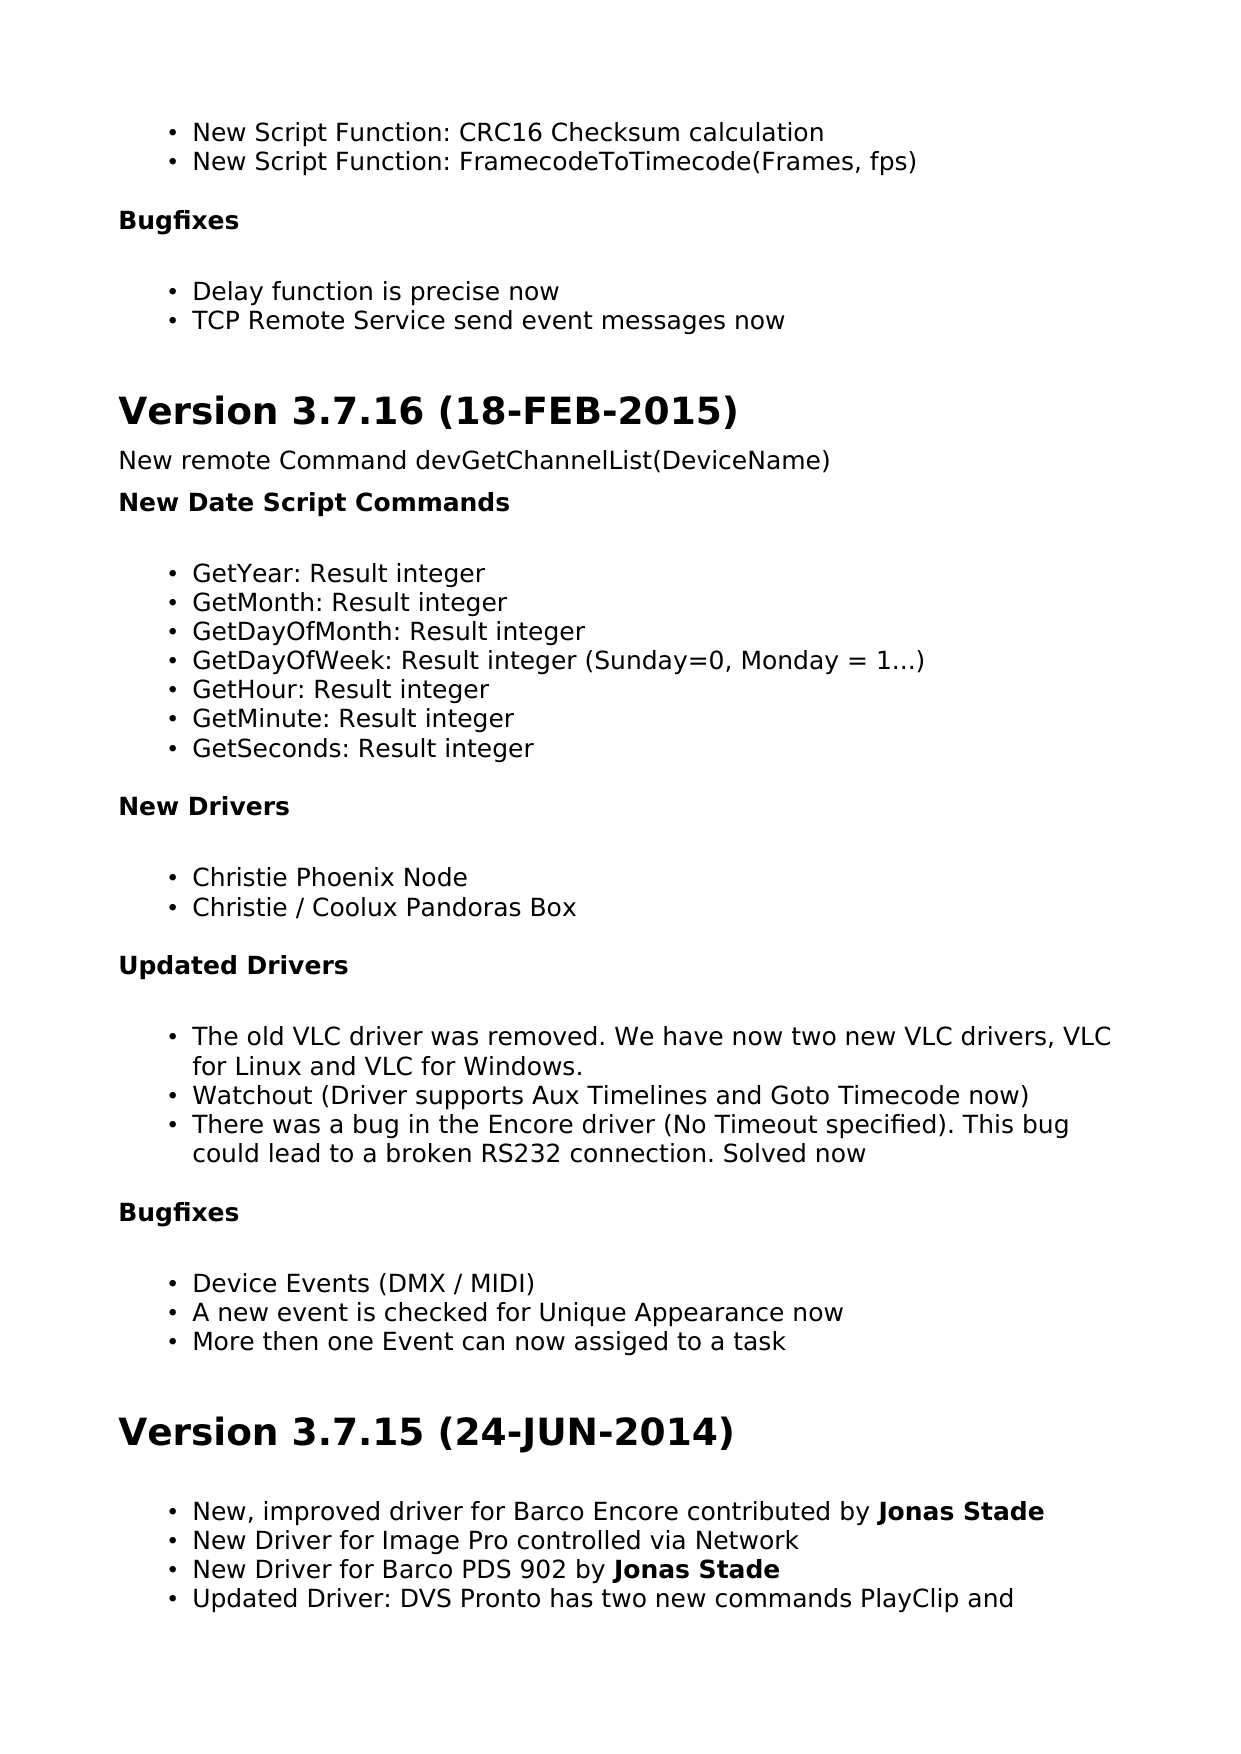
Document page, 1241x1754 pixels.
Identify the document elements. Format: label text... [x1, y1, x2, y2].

list Christie Phoenix Node [177, 864, 1122, 893]
list GetMonth: Result integer [177, 588, 1122, 617]
list Delay function is precise now [177, 277, 1122, 306]
list Updated Driver: DVS Pronto has two new commands PlayClip and [177, 1584, 1122, 1613]
list GetYear: Result integer [177, 559, 1122, 588]
list New, improved driver for Barco Encore contributed by Jonas Stade [177, 1497, 1122, 1526]
subtitle Version 3.7.16 (18-FEB-2015) [118, 390, 1122, 433]
list New Script Function: CRC16 Checksum calculation [177, 118, 1122, 147]
list GetHour: Result integer [177, 676, 1122, 705]
list GetDayOfWeek: Result integer (Sunday=0, Monday = 1...) [177, 646, 1122, 676]
text Bugfixes [118, 1198, 1122, 1227]
list New Driver for Barco PDS 902 by Jonas Stade [177, 1555, 1122, 1584]
text New Drivers [118, 792, 1122, 822]
list New Driver for Image Pro controlled via Network [177, 1526, 1122, 1555]
list A new event is checked for Unique Appearance now [177, 1298, 1122, 1327]
list Device Events (DMX / MIDI) [177, 1269, 1122, 1298]
text Bugfixes [118, 206, 1122, 235]
list More then one Event can now assiged to a task [177, 1327, 1122, 1357]
list Christie / Coolux Pandoras Box [177, 893, 1122, 922]
list TCP Remote Service send event messages now [177, 306, 1122, 335]
list The old VLC driver was removed. We have now two new VLC drivers, VLC for Linux and VLC for Windows. [177, 1023, 1122, 1081]
list GetMinute: Result integer [177, 705, 1122, 734]
list There was a bug in the Encore driver (No Timeout specified). This bug could lead to a broken RS232 connection. Solved now [177, 1110, 1122, 1168]
list GetSeconds: Result integer [177, 734, 1122, 763]
text New remote Command devGetChannelList(DeviceName) [118, 446, 1122, 475]
text Updated Drivers [118, 951, 1122, 981]
text New Date Script Commands [118, 488, 1122, 517]
list New Script Function: FramecodeToTimecode(Frames, fps) [177, 147, 1122, 176]
list GetDayOfMonth: Result integer [177, 617, 1122, 646]
subtitle Version 3.7.15 (24-JUN-2014) [118, 1411, 1122, 1455]
list Watchout (Driver supports Aux Timelines and Goto Timecode now) [177, 1081, 1122, 1110]
